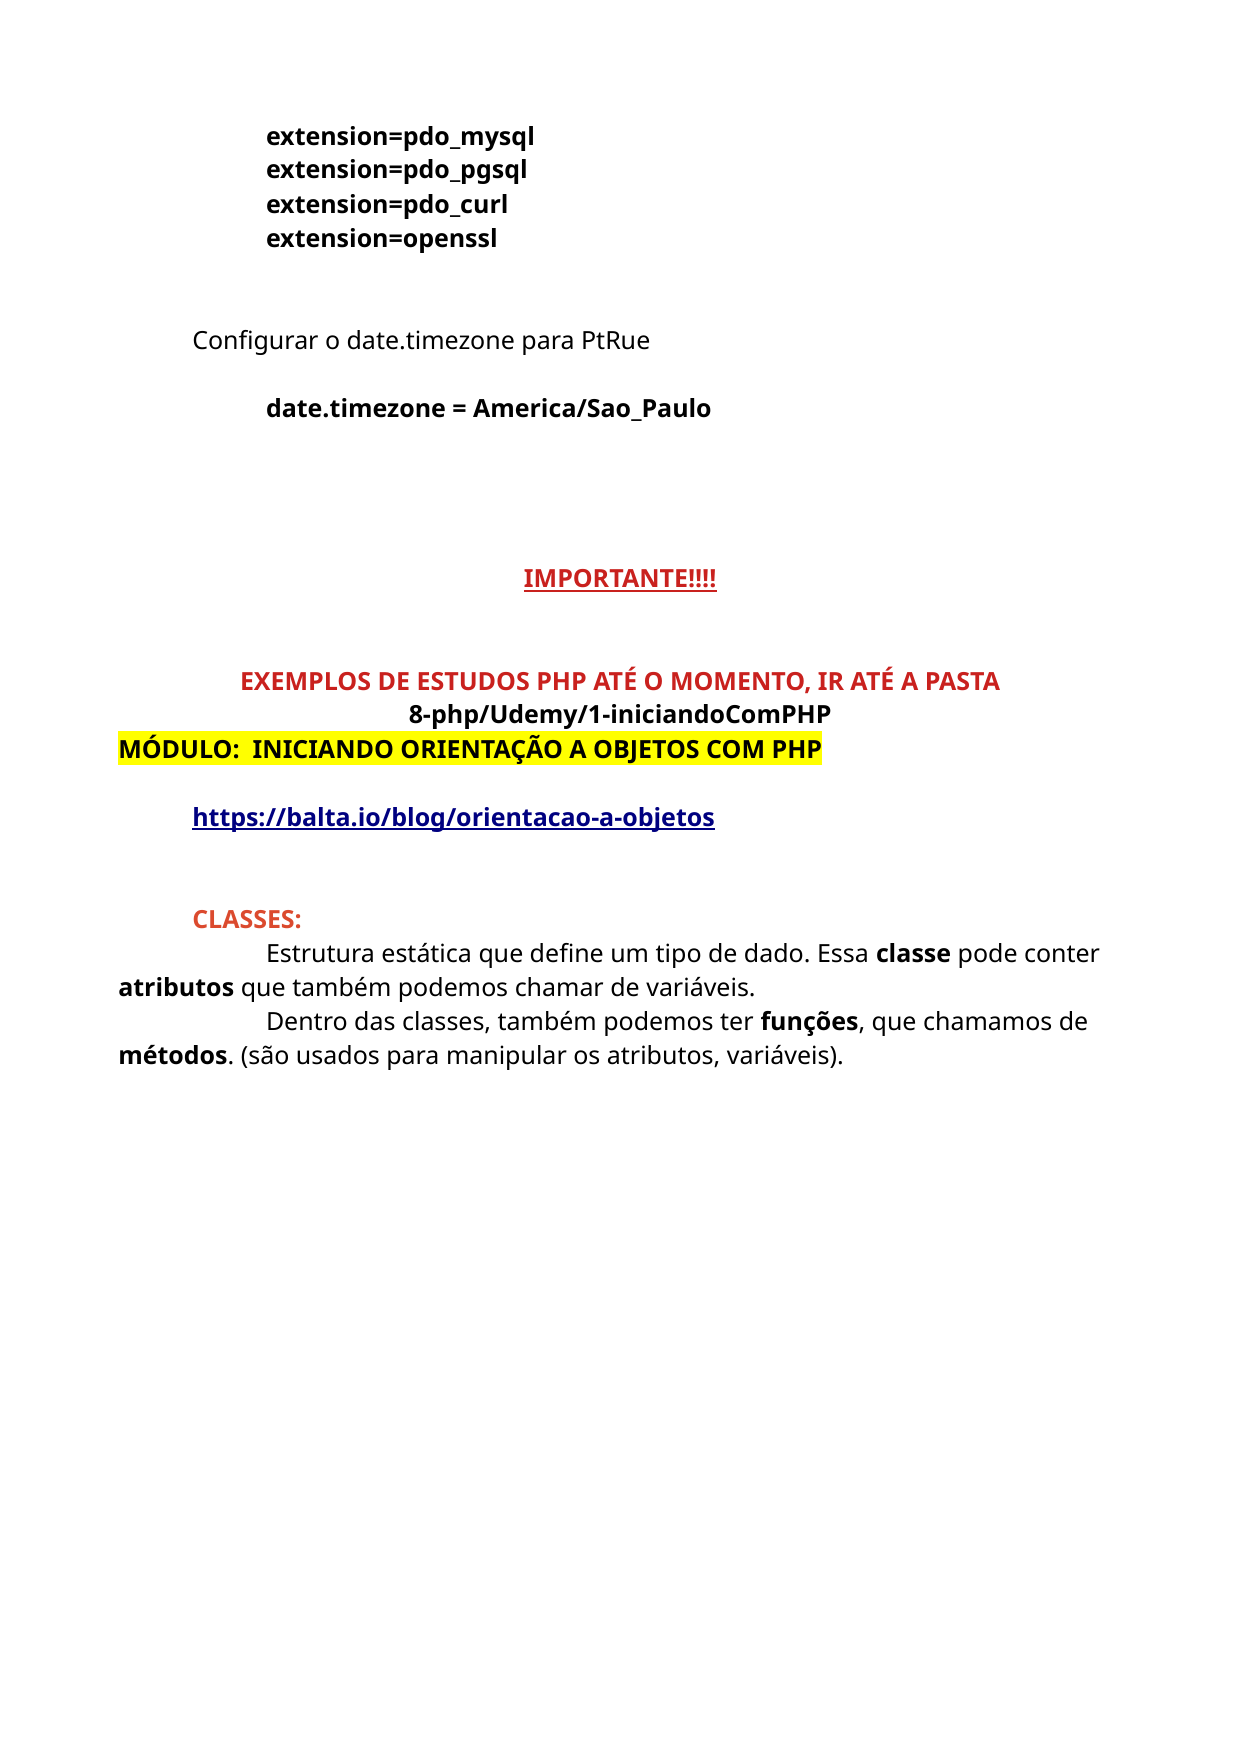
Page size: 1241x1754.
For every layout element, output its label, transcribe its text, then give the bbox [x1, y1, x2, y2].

text https://balta.io/blog/orientacao-a-objetos [118, 799, 1122, 833]
text EXEMPLOS DE ESTUDOS PHP ATÉ O MOMENTO, IR ATÉ A PASTA [118, 663, 1122, 697]
text CLASSES: [118, 902, 1122, 936]
text IMPORTANTE!!!! [118, 561, 1122, 595]
text extension=openssl [118, 220, 1122, 254]
text extension=pdo_pgsql [118, 152, 1122, 186]
text Dentro das classes, também podemos ter funções, que chamamos de métodos. (são usados para manipular os atributos, variáveis). [118, 1004, 1122, 1072]
text date.timezone = America/Sao_Paulo [118, 391, 1122, 425]
text 8-php/Udemy/1-iniciandoComPHP [118, 697, 1122, 731]
text Configurar o date.timezone para PtRue [118, 322, 1122, 357]
text MÓDULO: INICIANDO ORIENTAÇÃO A OBJETOS COM PHP [118, 731, 1122, 765]
text extension=pdo_mysql [118, 118, 1122, 152]
text Estrutura estática que define um tipo de dado. Essa classe pode conter atributos que também podemos chamar de variáveis. [118, 936, 1122, 1004]
text extension=pdo_curl [118, 186, 1122, 220]
